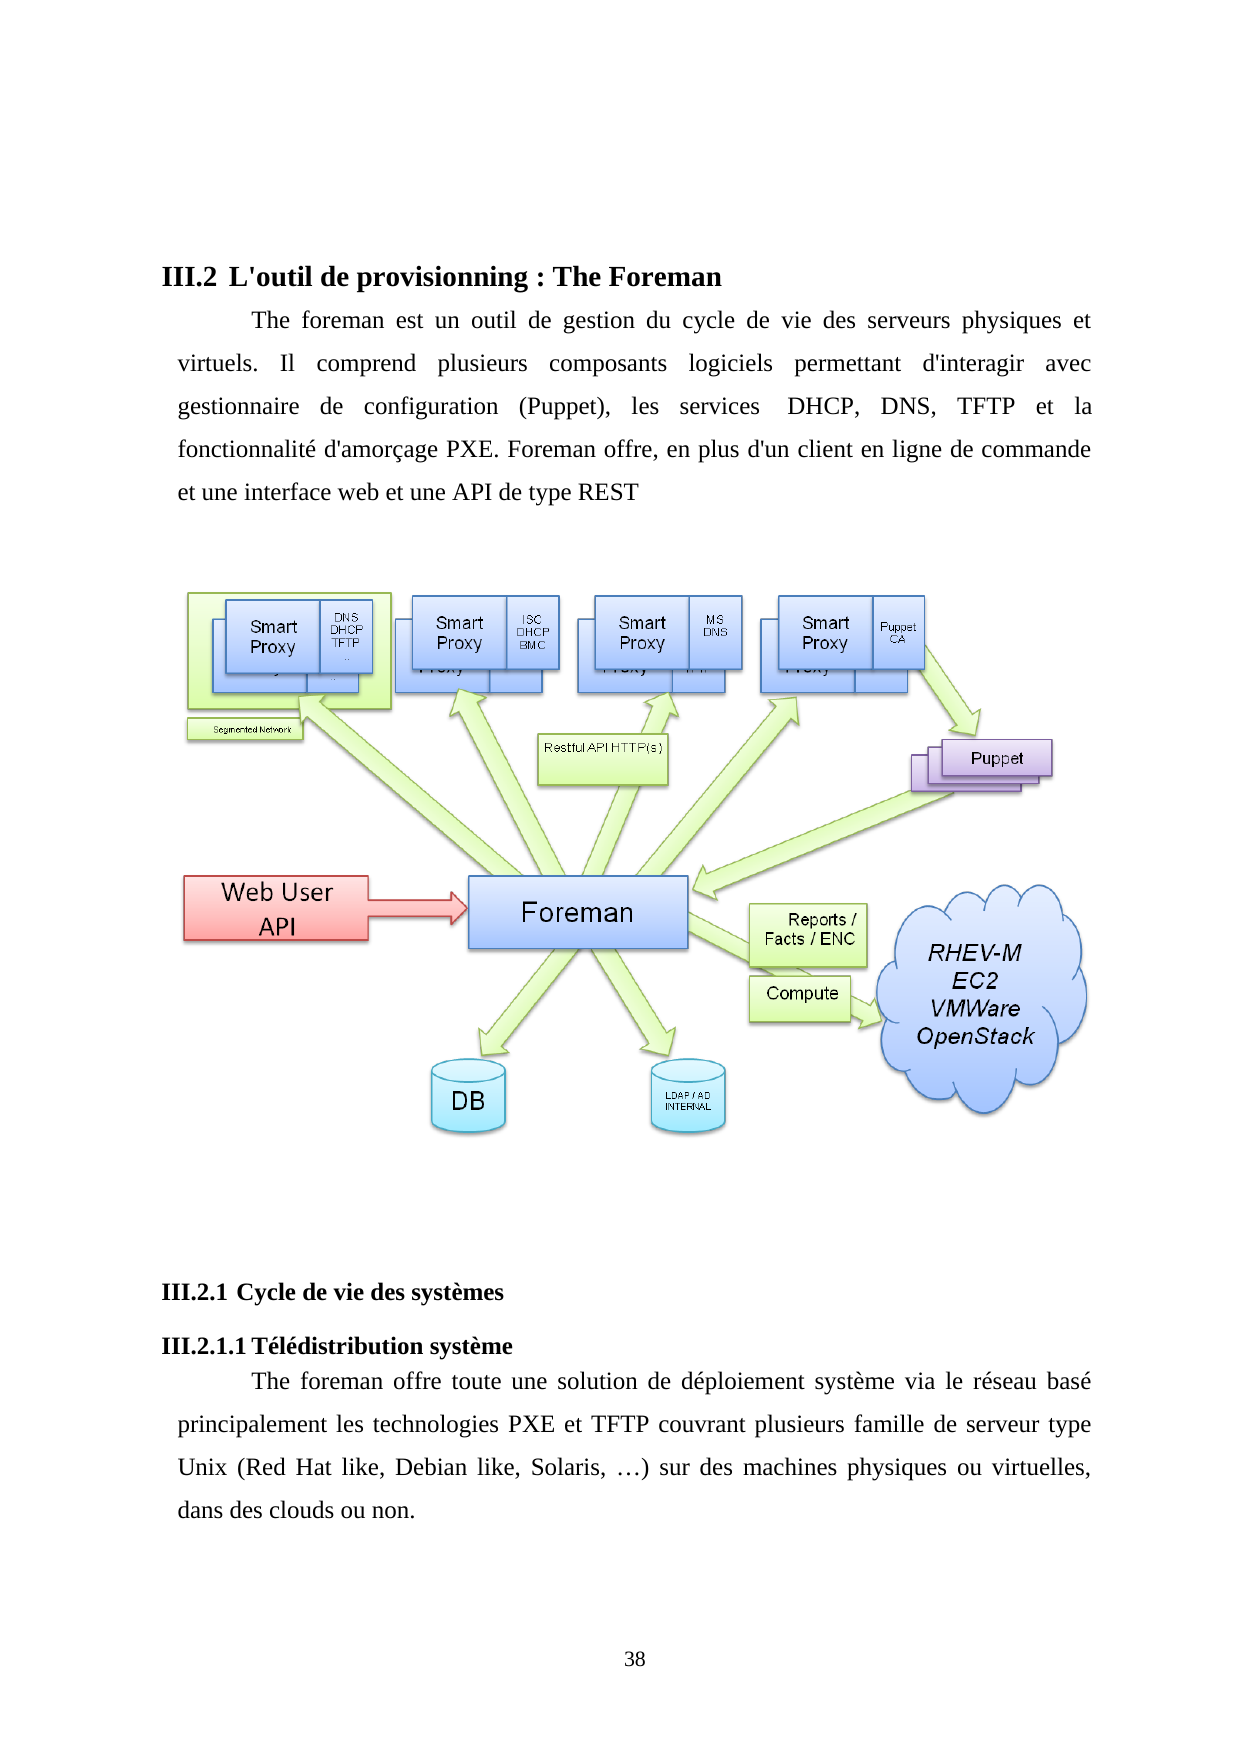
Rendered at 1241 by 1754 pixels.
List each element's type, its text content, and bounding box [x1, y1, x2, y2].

subtitle Cycle de vie des systèmes [161, 1277, 1092, 1306]
subtitle Télédistribution système [161, 1331, 1092, 1360]
text The foreman est un outil de gestion du cycle de vie des serveurs physiques et virtuels. Il comprend plusieurs composants logiciels permettant d'interagir avec gestionnaire de configuration (Puppet), les services DHCP, DNS, TFTP et la fonctionnalité d'amorçage PXE. Foreman offre, en plus d'un client en ligne de commande et une interface web et une API de type REST [177, 305, 1092, 506]
subtitle L'outil de provisionning : The Foreman [161, 259, 1092, 292]
text The foreman offre toute une solution de déploiement système via le réseau basé principalement les technologies PXE et TFTP couvrant plusieurs famille de serveur type Unix (Red Hat like, Debian like, Solaris, …) sur des machines physiques ou virtuelles, dans des clouds ou non. [177, 1366, 1092, 1524]
picture [177, 588, 1093, 1141]
